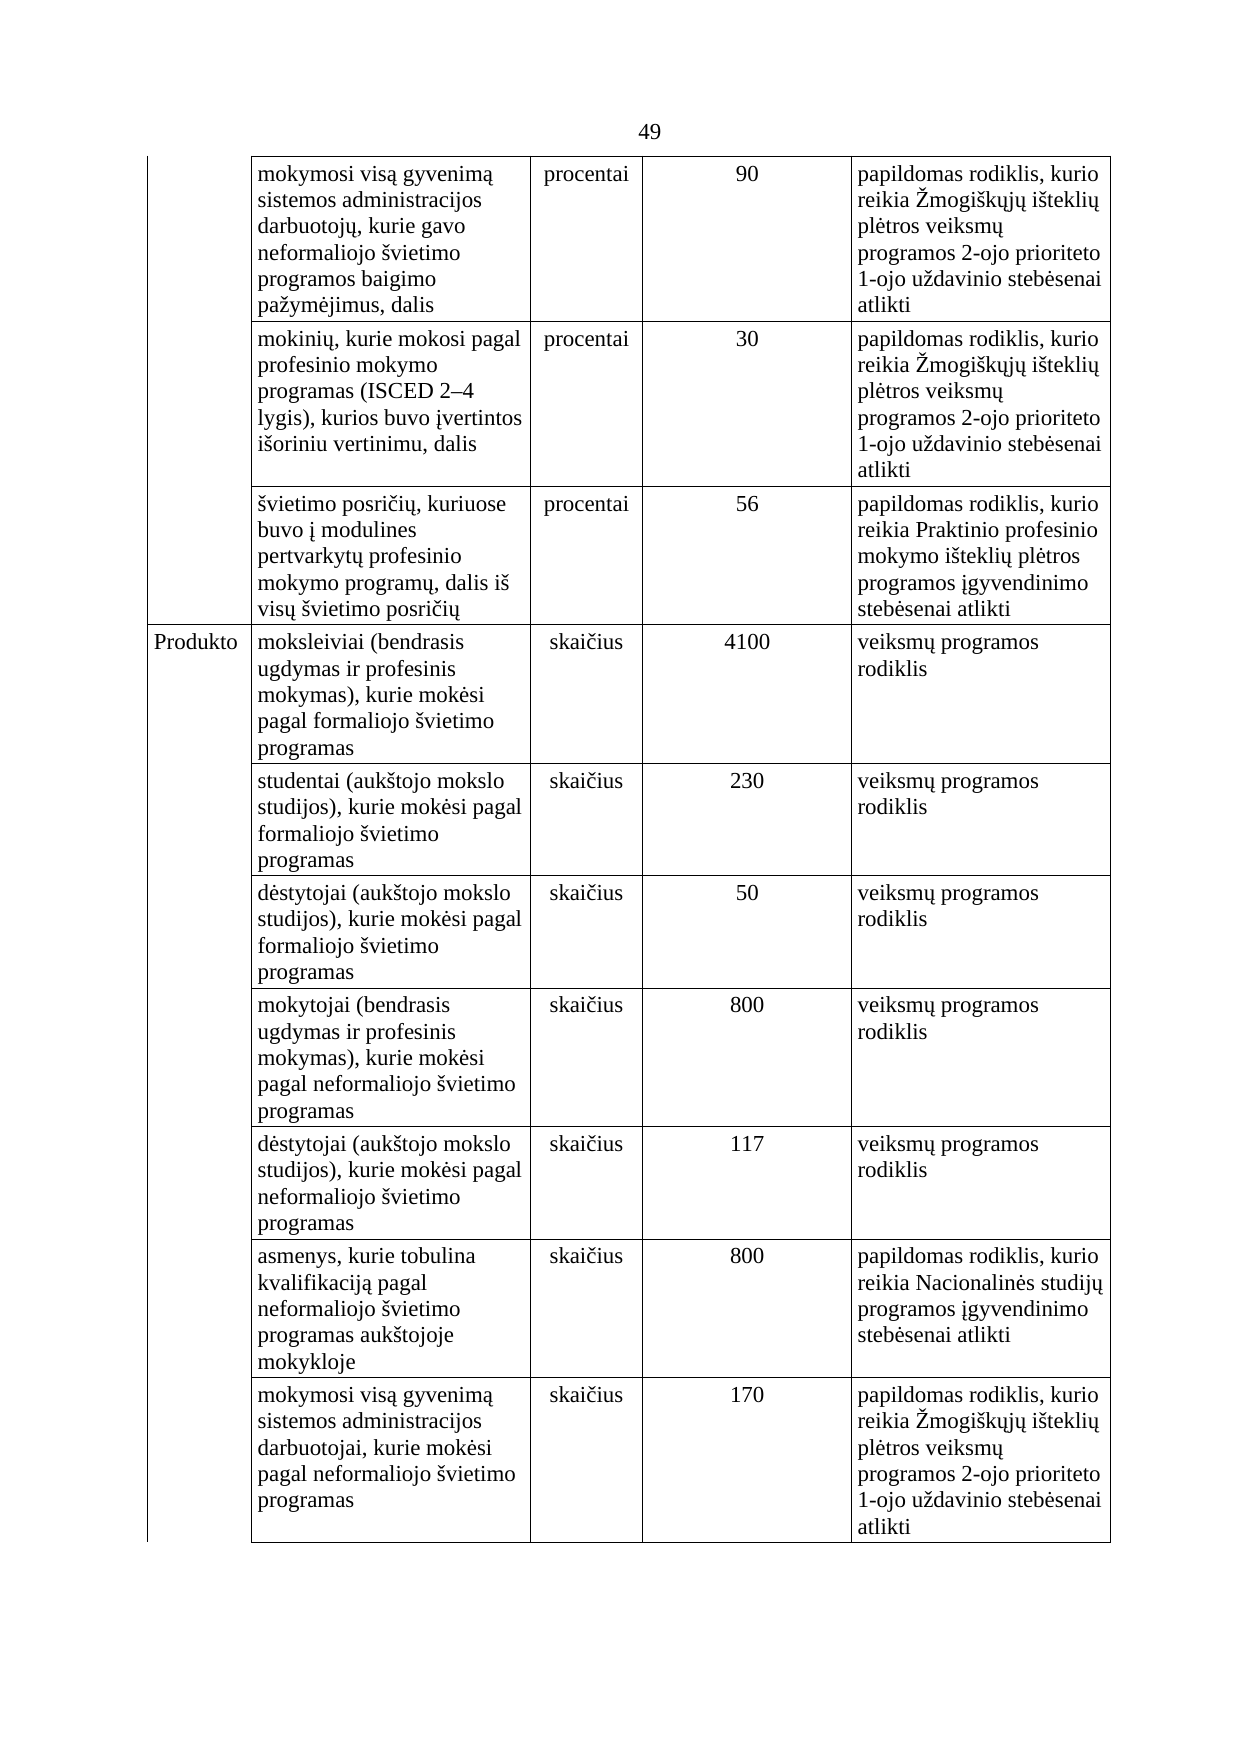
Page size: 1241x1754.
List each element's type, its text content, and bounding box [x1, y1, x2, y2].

table_cell 230 [643, 764, 851, 875]
table_cell procentai [531, 487, 642, 624]
table_cell papildomas rodiklis, kurio reikia Žmogiškųjų išteklių plėtros veiksmų programos 2-ojo prioriteto 1-ojo uždavinio stebėsenai atlikti [852, 1378, 1110, 1542]
table_cell skaičius [531, 625, 642, 763]
table_cell 50 [643, 876, 851, 987]
table_cell 117 [643, 1127, 851, 1238]
table_cell procentai [531, 322, 642, 486]
table_cell 800 [643, 1240, 851, 1377]
table_cell 90 [643, 157, 851, 321]
table_cell dėstytojai (aukštojo mokslo studijos), kurie mokėsi pagal formaliojo švietimo programas [252, 876, 530, 987]
table_cell veiksmų programos rodiklis [852, 989, 1110, 1126]
table_cell papildomas rodiklis, kurio reikia Žmogiškųjų išteklių plėtros veiksmų programos 2-ojo prioriteto 1-ojo uždavinio stebėsenai atlikti [852, 322, 1110, 486]
table_cell mokytojai (bendrasis ugdymas ir profesinis mokymas), kurie mokėsi pagal neformaliojo švietimo programas [252, 989, 530, 1126]
table_cell švietimo posričių, kuriuose buvo į modulines pertvarkytų profesinio mokymo programų, dalis iš visų švietimo posričių [252, 487, 530, 624]
table_cell papildomas rodiklis, kurio reikia Nacionalinės studijų programos įgyvendinimo stebėsenai atlikti [852, 1240, 1110, 1377]
table_cell dėstytojai (aukštojo mokslo studijos), kurie mokėsi pagal neformaliojo švietimo programas [252, 1127, 530, 1238]
table_cell skaičius [531, 764, 642, 875]
table_cell papildomas rodiklis, kurio reikia Žmogiškųjų išteklių plėtros veiksmų programos 2-ojo prioriteto 1-ojo uždavinio stebėsenai atlikti [852, 157, 1110, 321]
table_cell mokymosi visą gyvenimą sistemos administracijos darbuotojai, kurie mokėsi pagal neformaliojo švietimo programas [252, 1378, 530, 1542]
table_cell moksleiviai (bendrasis ugdymas ir profesinis mokymas), kurie mokėsi pagal formaliojo švietimo programas [252, 625, 530, 763]
table_cell skaičius [531, 1127, 642, 1238]
table_cell procentai [531, 157, 642, 321]
table_cell skaičius [531, 876, 642, 987]
table_cell 56 [643, 487, 851, 624]
table_cell asmenys, kurie tobulina kvalifikaciją pagal neformaliojo švietimo programas aukštojoje mokykloje [252, 1240, 530, 1377]
table_cell veiksmų programos rodiklis [852, 1127, 1110, 1238]
table_cell studentai (aukštojo mokslo studijos), kurie mokėsi pagal formaliojo švietimo programas [252, 764, 530, 875]
table_cell 800 [643, 989, 851, 1126]
table_cell 170 [643, 1378, 851, 1542]
table_cell [148, 156, 251, 321]
table_cell 4100 [643, 625, 851, 763]
table_cell skaičius [531, 1240, 642, 1377]
table_cell veiksmų programos rodiklis [852, 764, 1110, 875]
table_cell Produkto [148, 625, 251, 1542]
table_cell skaičius [531, 1378, 642, 1542]
table_cell 30 [643, 322, 851, 486]
table_cell mokymosi visą gyvenimą sistemos administracijos darbuotojų, kurie gavo neformaliojo švietimo programos baigimo pažymėjimus, dalis [252, 157, 530, 321]
table_cell [148, 486, 251, 624]
table_cell mokinių, kurie mokosi pagal profesinio mokymo programas (ISCED 2–4 lygis), kurios buvo įvertintos išoriniu vertinimu, dalis [252, 322, 530, 486]
table_cell veiksmų programos rodiklis [852, 876, 1110, 987]
table_cell veiksmų programos rodiklis [852, 625, 1110, 763]
table_cell papildomas rodiklis, kurio reikia Praktinio profesinio mokymo išteklių plėtros programos įgyvendinimo stebėsenai atlikti [852, 487, 1110, 624]
table_cell [148, 321, 251, 486]
table_cell skaičius [531, 989, 642, 1126]
